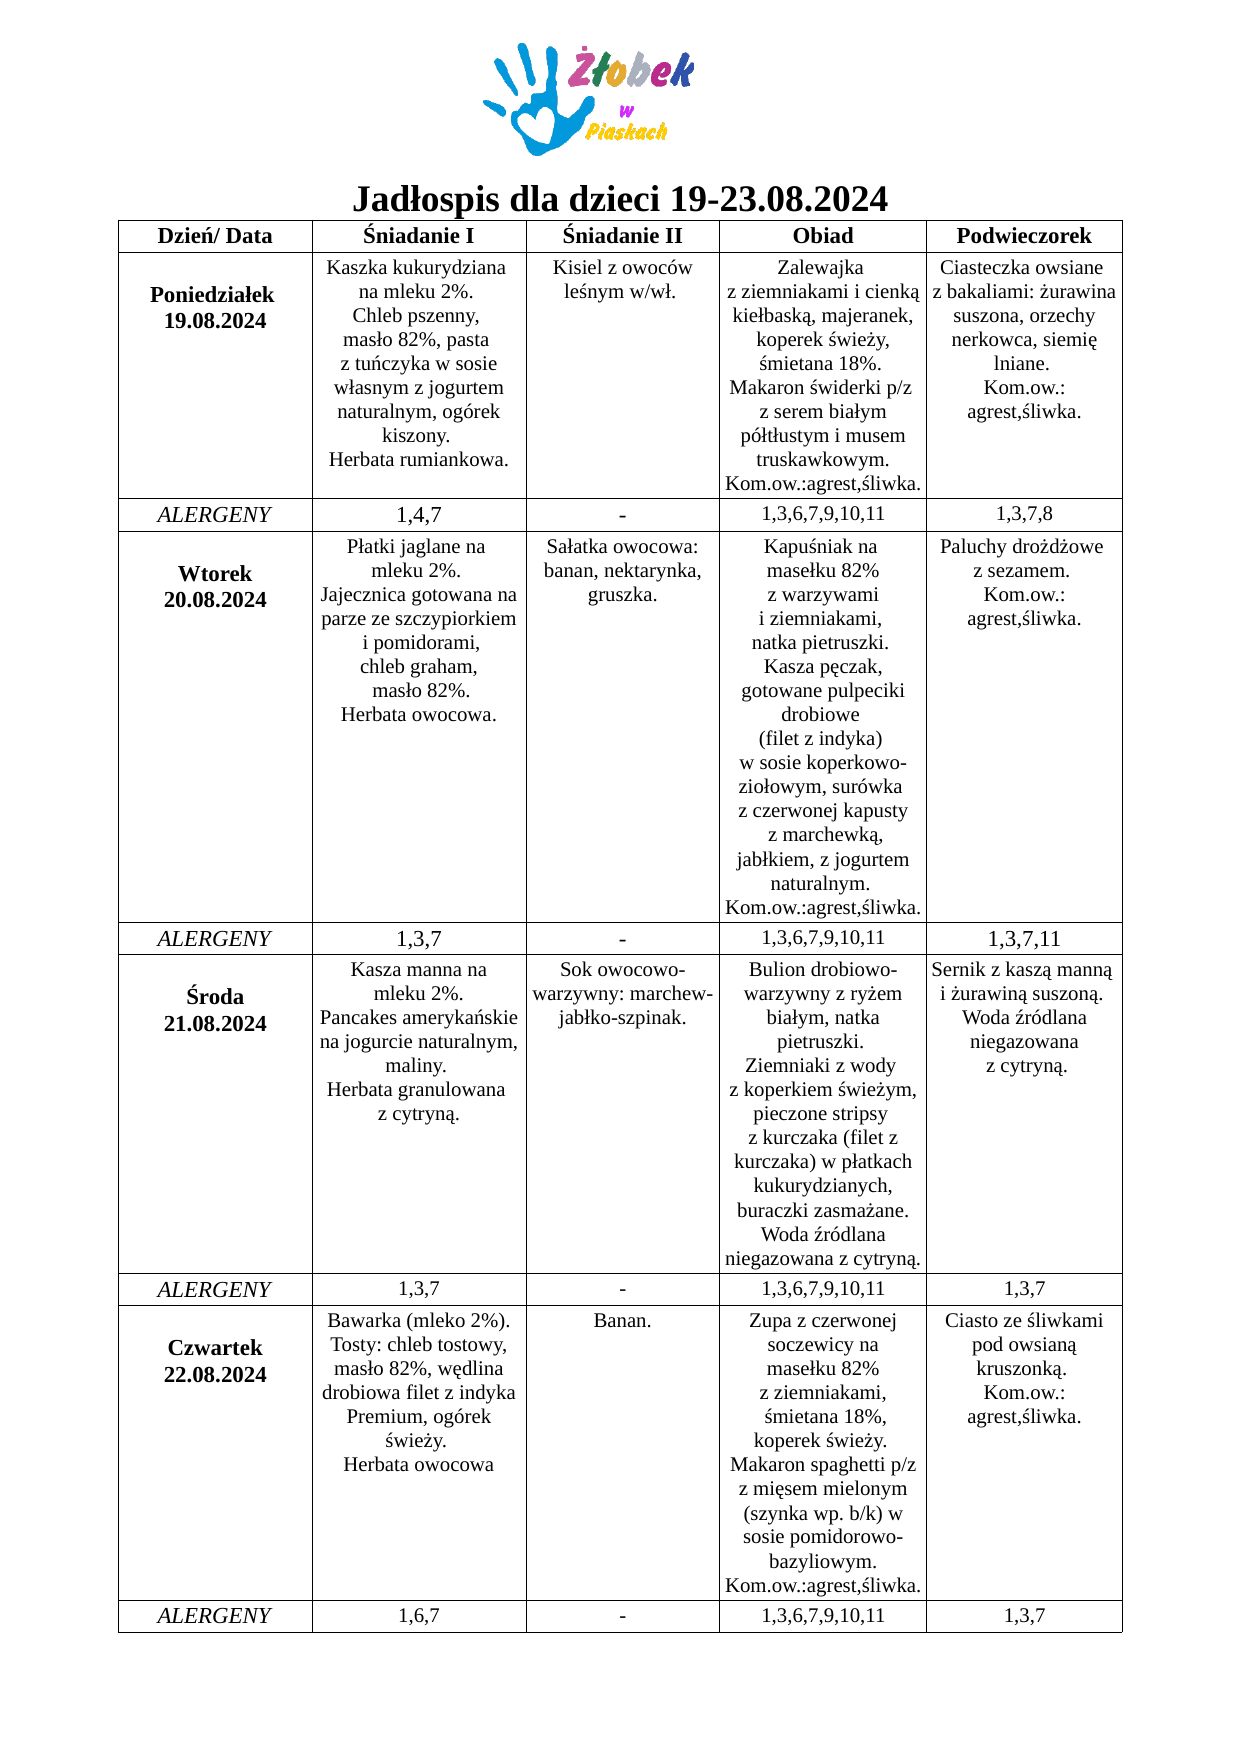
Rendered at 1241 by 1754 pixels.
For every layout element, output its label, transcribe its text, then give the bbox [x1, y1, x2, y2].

table_cell 1,3,7 [313, 1274, 526, 1305]
table_cell ALERGENY [119, 499, 312, 531]
table_cell Paluchy drożdżowe z sezamem. Kom.ow.: agrest,śliwka. [927, 532, 1122, 922]
table_cell - [527, 499, 719, 531]
table_cell 1,3,7,8 [927, 499, 1122, 531]
table_cell Czwartek 22.08.2024 [119, 1306, 312, 1599]
table_cell Sernik z kaszą manną i żurawiną suszoną. Woda źródlana niegazowana z cytryną. [927, 955, 1122, 1273]
table_cell Kaszka kukurydziana na mleku 2%. Chleb pszenny, masło 82%, pasta z tuńczyka w sosie własnym z jogurtem naturalnym, ogórek kiszony. Herbata rumiankowa. [313, 253, 526, 498]
table_cell ALERGENY [119, 1601, 312, 1632]
table_cell Ciasteczka owsiane z bakaliami: żurawina suszona, orzechy nerkowca, siemię lniane. Kom.ow.: agrest,śliwka. [927, 253, 1122, 498]
table_cell ALERGENY [119, 1274, 312, 1305]
table_cell 1,3,7 [927, 1274, 1122, 1305]
table_cell Zalewajka z ziemniakami i cienką kiełbaską, majeranek, koperek świeży, śmietana 18%. Makaron świderki p/z z serem białym półtłustym i musem truskawkowym. Kom.ow.:agrest,śliwka. [720, 253, 926, 498]
table_cell Środa 21.08.2024 [119, 955, 312, 1273]
table_cell Sok owocowo-warzywny: marchew-jabłko-szpinak. [527, 955, 719, 1273]
table_cell Płatki jaglane na mleku 2%. Jajecznica gotowana na parze ze szczypiorkiem i pomidorami, chleb graham, masło 82%. Herbata owocowa. [313, 532, 526, 922]
table_cell Banan. [527, 1306, 719, 1599]
table_cell 1,3,7,11 [927, 923, 1122, 954]
text Jadłospis dla dzieci 19-23.08.2024 [118, 176, 1122, 219]
table_cell - [527, 1274, 719, 1305]
table_cell ALERGENY [119, 923, 312, 954]
table_cell 1,3,6,7,9,10,11 [720, 1601, 926, 1632]
table_cell 1,6,7 [313, 1601, 526, 1632]
table_cell - [527, 1601, 719, 1632]
picture [483, 43, 694, 156]
table_cell Kapuśniak na masełku 82% z warzywami i ziemniakami, natka pietruszki. Kasza pęczak, gotowane pulpeciki drobiowe (filet z indyka) w sosie koperkowo-ziołowym, surówka z czerwonej kapusty z marchewką, jabłkiem, z jogurtem naturalnym. Kom.ow.:agrest,śliwka. [720, 532, 926, 922]
table_header Śniadanie I [313, 221, 526, 252]
table_cell Kasza manna na mleku 2%. Pancakes amerykańskie na jogurcie naturalnym, maliny. Herbata granulowana z cytryną. [313, 955, 526, 1273]
table_header Obiad [720, 221, 926, 252]
table_cell Sałatka owocowa: banan, nektarynka, gruszka. [527, 532, 719, 922]
table_header Dzień/ Data [119, 221, 312, 252]
table_cell Ciasto ze śliwkami pod owsianą kruszonką. Kom.ow.: agrest,śliwka. [927, 1306, 1122, 1599]
table_cell 1,3,6,7,9,10,11 [720, 923, 926, 954]
table_cell Zupa z czerwonej soczewicy na masełku 82% z ziemniakami, śmietana 18%, koperek świeży. Makaron spaghetti p/z z mięsem mielonym (szynka wp. b/k) w sosie pomidorowo-bazyliowym. Kom.ow.:agrest,śliwka. [720, 1306, 926, 1599]
table_cell 1,3,7 [927, 1601, 1122, 1632]
table_cell 1,3,6,7,9,10,11 [720, 499, 926, 531]
table_cell Kisiel z owoców leśnym w/wł. [527, 253, 719, 498]
table_cell Wtorek 20.08.2024 [119, 532, 312, 922]
picture [518, 108, 554, 143]
table_cell 1,3,7 [313, 923, 526, 954]
table_cell 1,3,6,7,9,10,11 [720, 1274, 926, 1305]
table_header Śniadanie II [527, 221, 719, 252]
table_cell - [527, 923, 719, 954]
table_header Podwieczorek [927, 221, 1122, 252]
table_cell Bulion drobiowo-warzywny z ryżem białym, natka pietruszki. Ziemniaki z wody z koperkiem świeżym, pieczone stripsy z kurczaka (filet z kurczaka) w płatkach kukurydzianych, buraczki zasmażane. Woda źródlana niegazowana z cytryną. [720, 955, 926, 1273]
table_cell 1,4,7 [313, 499, 526, 531]
table_cell Poniedziałek 19.08.2024 [119, 253, 312, 498]
table_cell Bawarka (mleko 2%). Tosty: chleb tostowy, masło 82%, wędlina drobiowa filet z indyka Premium, ogórek świeży. Herbata owocowa [313, 1306, 526, 1599]
